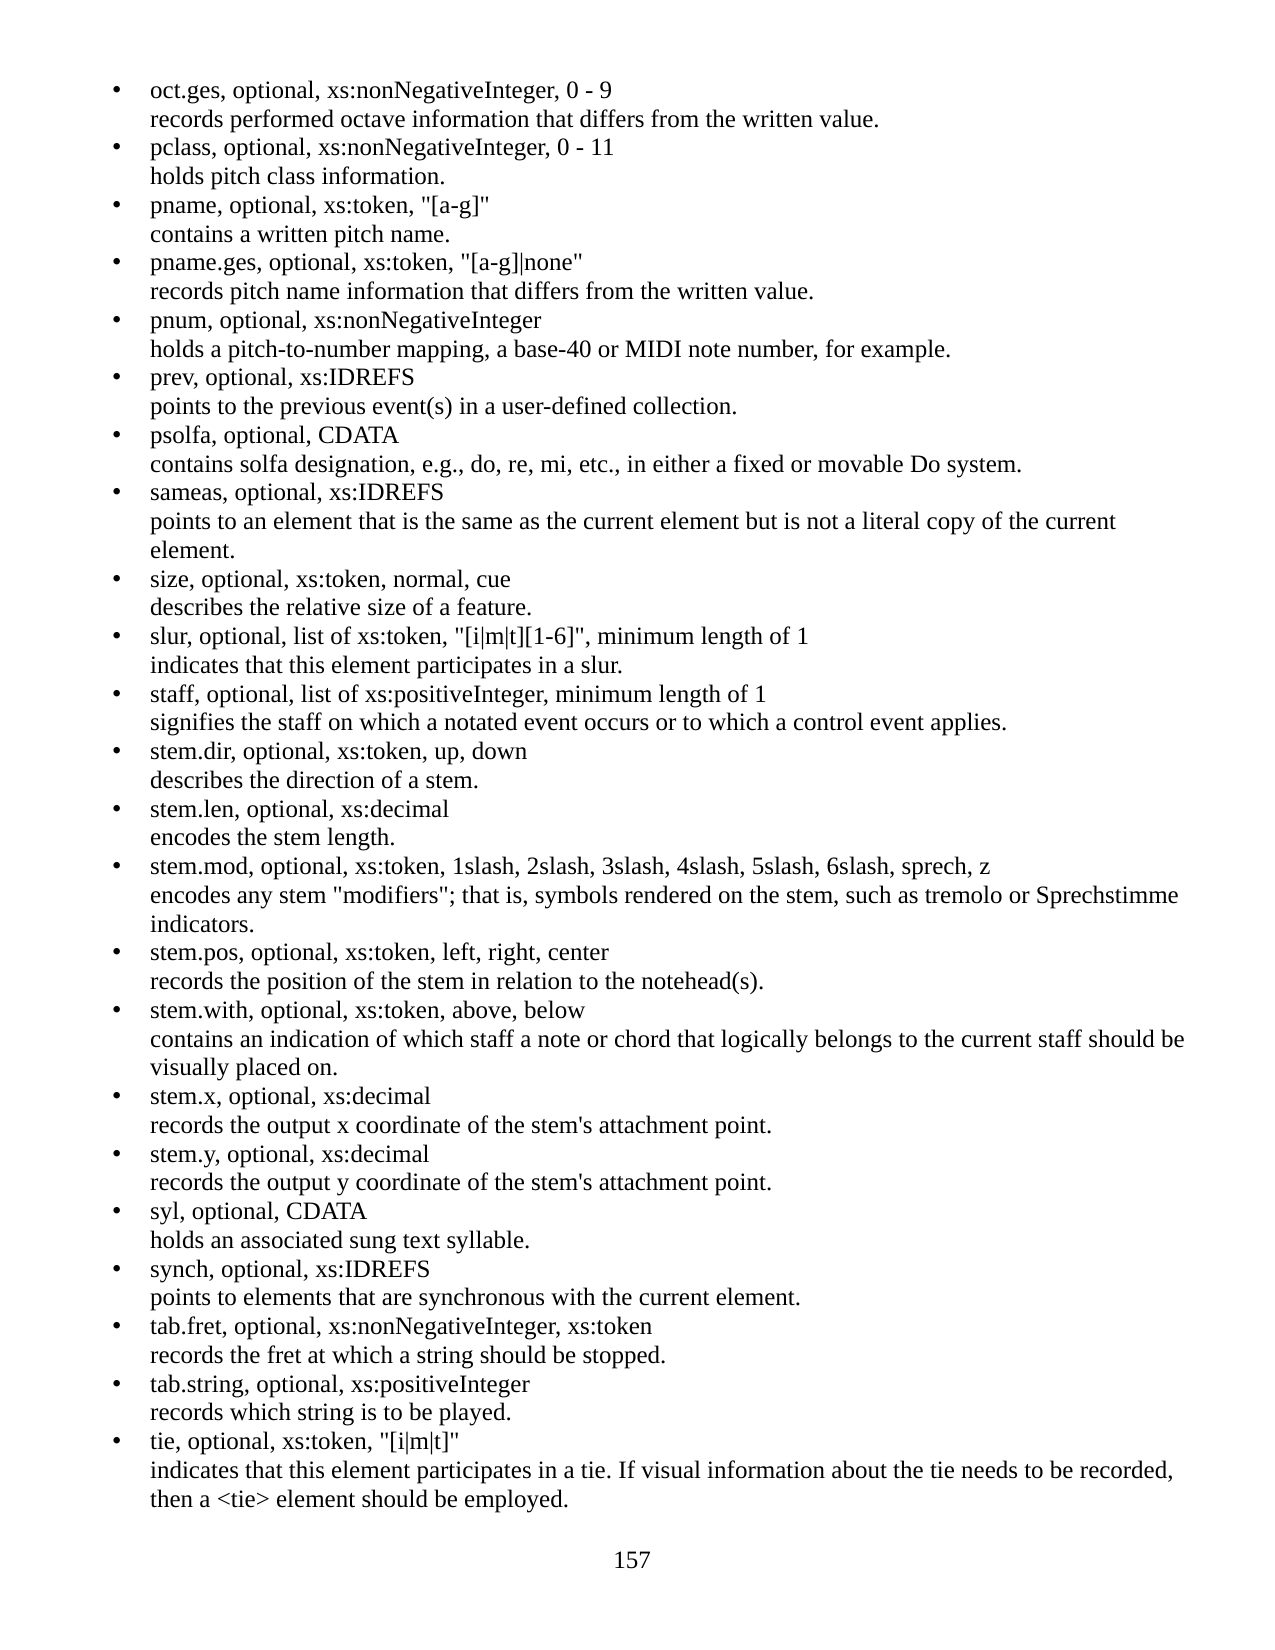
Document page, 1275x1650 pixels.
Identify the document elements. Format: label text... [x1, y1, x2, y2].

list size, optional, xs:token, normal, cue describes the relative size of a feature. [112, 564, 1200, 621]
list stem.pos, optional, xs:token, left, right, center records the position of the stem in relation to the notehead(s). [112, 937, 1200, 995]
list stem.with, optional, xs:token, above, below contains an indication of which staff a note or chord that logically belongs to the current staff should be visually placed on. [112, 995, 1200, 1081]
list tab.fret, optional, xs:nonNegativeInteger, xs:token records the fret at which a string should be stopped. [112, 1311, 1200, 1369]
list psolfa, optional, CDATA contains solfa designation, e.g., do, re, mi, etc., in either a fixed or movable Do system. [112, 420, 1200, 477]
list stem.mod, optional, xs:token, 1slash, 2slash, 3slash, 4slash, 5slash, 6slash, sprech, z encodes any stem "modifiers"; that is, symbols rendered on the stem, such as tremolo or Sprechstimme indicators. [112, 851, 1200, 937]
list pname.ges, optional, xs:token, "[a-g]|none" records pitch name information that differs from the written value. [112, 247, 1200, 305]
list stem.len, optional, xs:decimal encodes the stem length. [112, 794, 1200, 851]
list tie, optional, xs:token, "[i|m|t]" indicates that this element participates in a tie. If visual information about the tie needs to be recorded, then a <tie> element should be employed. [112, 1426, 1200, 1512]
list stem.y, optional, xs:decimal records the output y coordinate of the stem's attachment point. [112, 1139, 1200, 1196]
list stem.dir, optional, xs:token, up, down describes the direction of a stem. [112, 736, 1200, 794]
list slur, optional, list of xs:token, "[i|m|t][1-6]", minimum length of 1 indicates that this element participates in a slur. [112, 621, 1200, 679]
list pnum, optional, xs:nonNegativeInteger holds a pitch-to-number mapping, a base-40 or MIDI note number, for example. [112, 305, 1200, 362]
list staff, optional, list of xs:positiveInteger, minimum length of 1 signifies the staff on which a notated event occurs or to which a control event applies. [112, 679, 1200, 736]
list oct.ges, optional, xs:nonNegativeInteger, 0 - 9 records performed octave information that differs from the written value. [112, 75, 1200, 132]
list sameas, optional, xs:IDREFS points to an element that is the same as the current element but is not a literal copy of the current element. [112, 477, 1200, 564]
list pname, optional, xs:token, "[a-g]" contains a written pitch name. [112, 190, 1200, 247]
list prev, optional, xs:IDREFS points to the previous event(s) in a user-defined collection. [112, 362, 1200, 420]
list stem.x, optional, xs:decimal records the output x coordinate of the stem's attachment point. [112, 1081, 1200, 1139]
list syl, optional, CDATA holds an associated sung text syllable. [112, 1196, 1200, 1254]
list tab.string, optional, xs:positiveInteger records which string is to be played. [112, 1369, 1200, 1426]
list synch, optional, xs:IDREFS points to elements that are synchronous with the current element. [112, 1254, 1200, 1311]
list pclass, optional, xs:nonNegativeInteger, 0 - 11 holds pitch class information. [112, 132, 1200, 190]
